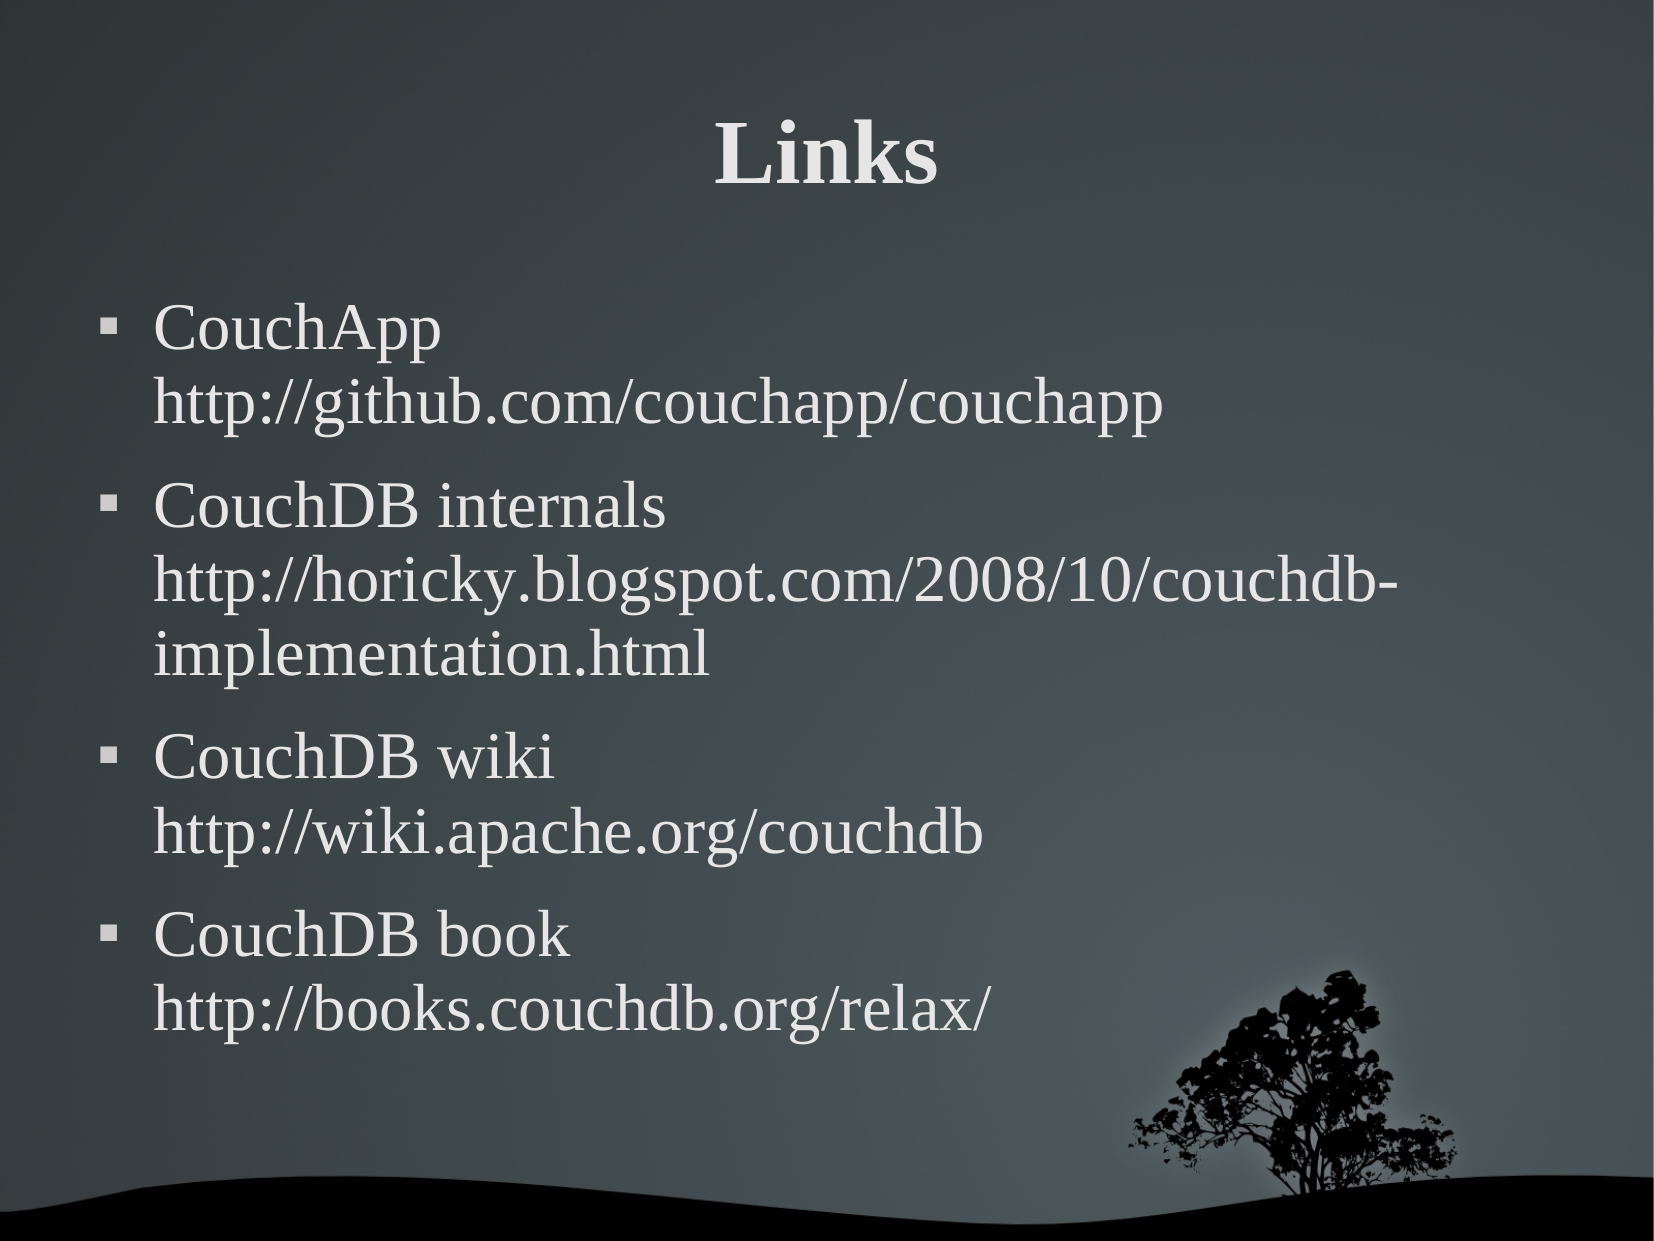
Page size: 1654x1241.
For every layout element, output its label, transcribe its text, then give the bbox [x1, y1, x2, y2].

picture [0, 0, 1654, 1241]
title Links [82, 49, 1571, 257]
list CouchApp http://github.com/couchapp/couchapp CouchDB internals http://horicky.blogspot.com/2008/10/couchdb-implementation.html CouchDB wiki http://wiki.apache.org/couchdb CouchDB book http://books.couchdb.org/relax/ [82, 290, 1571, 1109]
